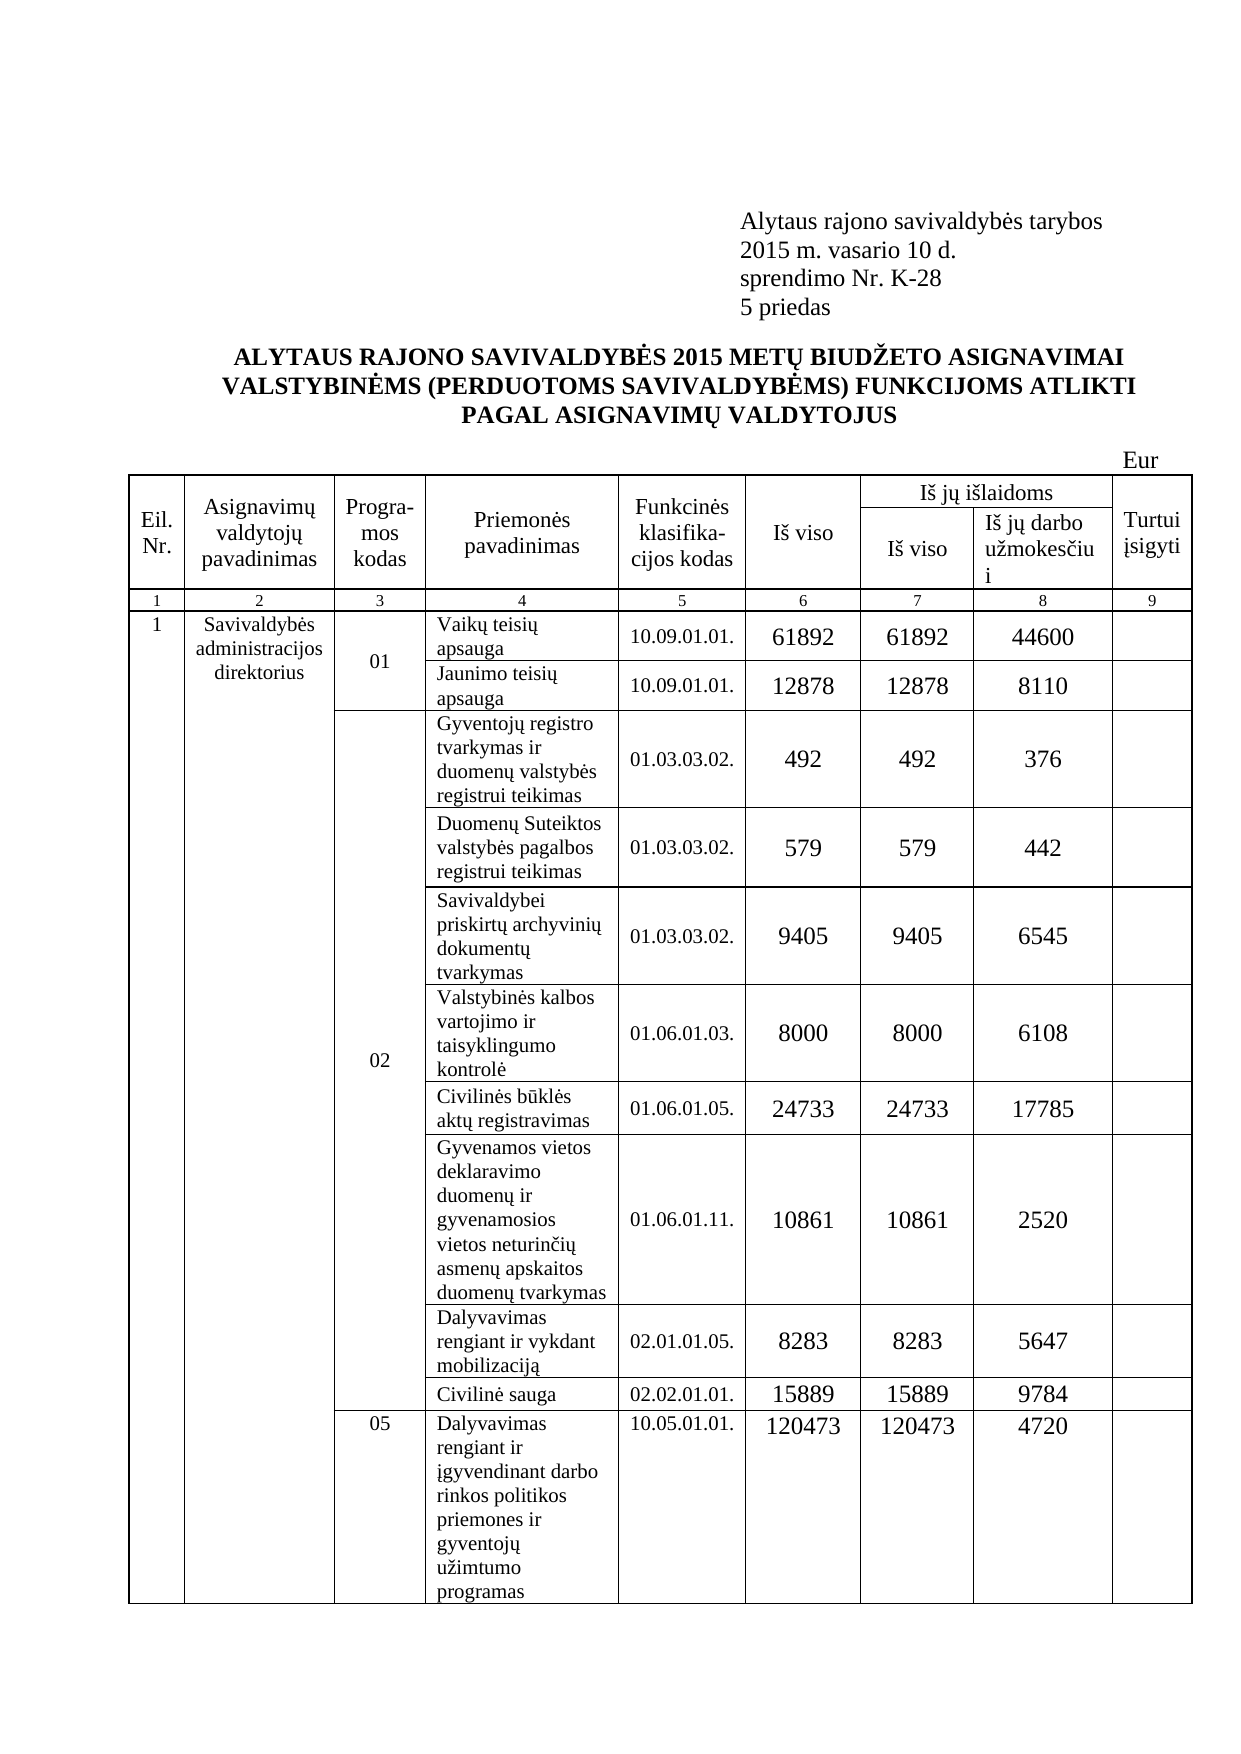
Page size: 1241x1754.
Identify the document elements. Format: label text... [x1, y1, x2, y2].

table_cell 8110 [974, 661, 1112, 709]
table_cell 12878 [746, 661, 860, 709]
text sprendimo Nr. K-28 [177, 263, 1181, 292]
table_header Progra-mos kodas [335, 476, 425, 588]
table_cell 10861 [746, 1135, 860, 1304]
table_cell 01.03.03.02. [619, 711, 745, 807]
table_cell 61892 [861, 612, 973, 660]
table_cell 8000 [861, 985, 973, 1081]
table_cell [1113, 711, 1191, 807]
table_cell [1113, 661, 1191, 709]
text 5 priedas [177, 292, 1181, 321]
table_cell 7 [861, 590, 973, 610]
table_cell 10861 [861, 1135, 973, 1304]
table_cell Jaunimo teisių apsauga [426, 661, 618, 709]
table_cell 376 [974, 711, 1112, 807]
table_cell Iš viso [861, 508, 973, 588]
table_cell Civilinė sauga [426, 1378, 618, 1410]
table_cell 15889 [746, 1378, 860, 1410]
table_cell Dalyvavimas rengiant ir įgyvendinant darbo rinkos politikos priemones ir gyventojų užimtumo programas [426, 1411, 618, 1603]
table_cell 8 [974, 590, 1112, 610]
table_cell 10.09.01.01. [619, 661, 745, 709]
table_cell 8283 [861, 1305, 973, 1377]
table_header Asignavimų valdytojų pavadinimas [185, 476, 334, 588]
table_cell [1113, 1135, 1191, 1304]
table_cell Vaikų teisių apsauga [426, 612, 618, 660]
table_cell [1113, 1305, 1191, 1377]
table_cell 15889 [861, 1378, 973, 1410]
table_cell 24733 [861, 1082, 973, 1134]
text Eur [260, 446, 1181, 474]
table_cell 44600 [974, 612, 1112, 660]
table_cell 8000 [746, 985, 860, 1081]
table_header Iš jų išlaidoms [861, 476, 1112, 507]
table_cell 01.03.03.02. [619, 808, 745, 886]
table_cell [1113, 612, 1191, 660]
table_cell 579 [746, 808, 860, 886]
table_cell [1113, 1082, 1191, 1134]
table_cell 442 [974, 808, 1112, 886]
table_cell 6 [746, 590, 860, 610]
table_cell [1113, 888, 1191, 984]
table_cell 24733 [746, 1082, 860, 1134]
table_cell Gyventojų registro tvarkymas ir duomenų valstybės registrui teikimas [426, 711, 618, 807]
table_cell 02 [335, 711, 425, 1410]
table_cell 12878 [861, 661, 973, 709]
table_cell Iš jų darbo užmokesčiui [974, 508, 1112, 588]
table_header Funkcinės klasifika-cijos kodas [619, 476, 745, 588]
table_cell Civilinės būklės aktų registravimas [426, 1082, 618, 1134]
table_cell 120473 [861, 1411, 973, 1603]
table_cell 61892 [746, 612, 860, 660]
table_header Turtui įsigyti [1113, 476, 1191, 588]
table_cell Gyvenamos vietos deklaravimo duomenų ir gyvenamosios vietos neturinčių asmenų apskaitos duomenų tvarkymas [426, 1135, 618, 1304]
table_cell 9405 [861, 888, 973, 984]
table_cell [1113, 808, 1191, 886]
table_cell 01.06.01.05. [619, 1082, 745, 1134]
table_cell 01 [335, 612, 425, 709]
table_cell 01.06.01.11. [619, 1135, 745, 1304]
table_cell Savivaldybei priskirtų archyvinių dokumentų tvarkymas [426, 888, 618, 984]
table_cell 492 [746, 711, 860, 807]
table_cell 492 [861, 711, 973, 807]
table_header Priemonės pavadinimas [426, 476, 618, 588]
table_cell [1113, 1378, 1191, 1410]
table_cell [1113, 985, 1191, 1081]
text 2015 m. vasario 10 d. [177, 235, 1181, 263]
table_cell 05 [335, 1411, 425, 1603]
table_cell 6545 [974, 888, 1112, 984]
table_cell Savivaldybės administracijos direktorius [185, 612, 334, 1603]
table_cell 5 [619, 590, 745, 610]
table_cell Valstybinės kalbos vartojimo ir taisyklingumo kontrolė [426, 985, 618, 1081]
table_cell 1 [130, 590, 184, 610]
table_cell 9405 [746, 888, 860, 984]
table_cell 5647 [974, 1305, 1112, 1377]
text Alytaus rajono savivaldybės tarybos [177, 206, 1181, 235]
table_cell 2 [185, 590, 334, 610]
table_cell 01.03.03.02. [619, 888, 745, 984]
table_cell 1 [130, 612, 184, 1603]
table_cell 8283 [746, 1305, 860, 1377]
table_header Eil. Nr. [130, 476, 184, 588]
table_cell 3 [335, 590, 425, 610]
table_header Iš viso [746, 476, 860, 588]
table_cell 10.05.01.01. [619, 1411, 745, 1603]
table_cell 4720 [974, 1411, 1112, 1603]
text ALYTAUS RAJONO SAVIVALDYBĖS 2015 METŲ BIUDŽETO ASIGNAVIMAI VALSTYBINĖMS (PERDUOTOMS SAVIVALDYBĖMS) FUNKCIJOMS ATLIKTI PAGAL ASIGNAVIMŲ VALDYTOJUS [177, 342, 1181, 429]
table_cell 9 [1113, 590, 1191, 610]
table_cell 02.01.01.05. [619, 1305, 745, 1377]
table_cell 6108 [974, 985, 1112, 1081]
table_cell 579 [861, 808, 973, 886]
table_cell 17785 [974, 1082, 1112, 1134]
table_cell Dalyvavimas rengiant ir vykdant mobilizaciją [426, 1305, 618, 1377]
table_cell [1113, 1411, 1191, 1603]
table_cell 9784 [974, 1378, 1112, 1410]
table_cell Duomenų Suteiktos valstybės pagalbos registrui teikimas [426, 808, 618, 886]
table_cell 120473 [746, 1411, 860, 1603]
table_cell 2520 [974, 1135, 1112, 1304]
table_cell 01.06.01.03. [619, 985, 745, 1081]
table_cell 10.09.01.01. [619, 612, 745, 660]
table_cell 02.02.01.01. [619, 1378, 745, 1410]
table_cell 4 [426, 590, 618, 610]
